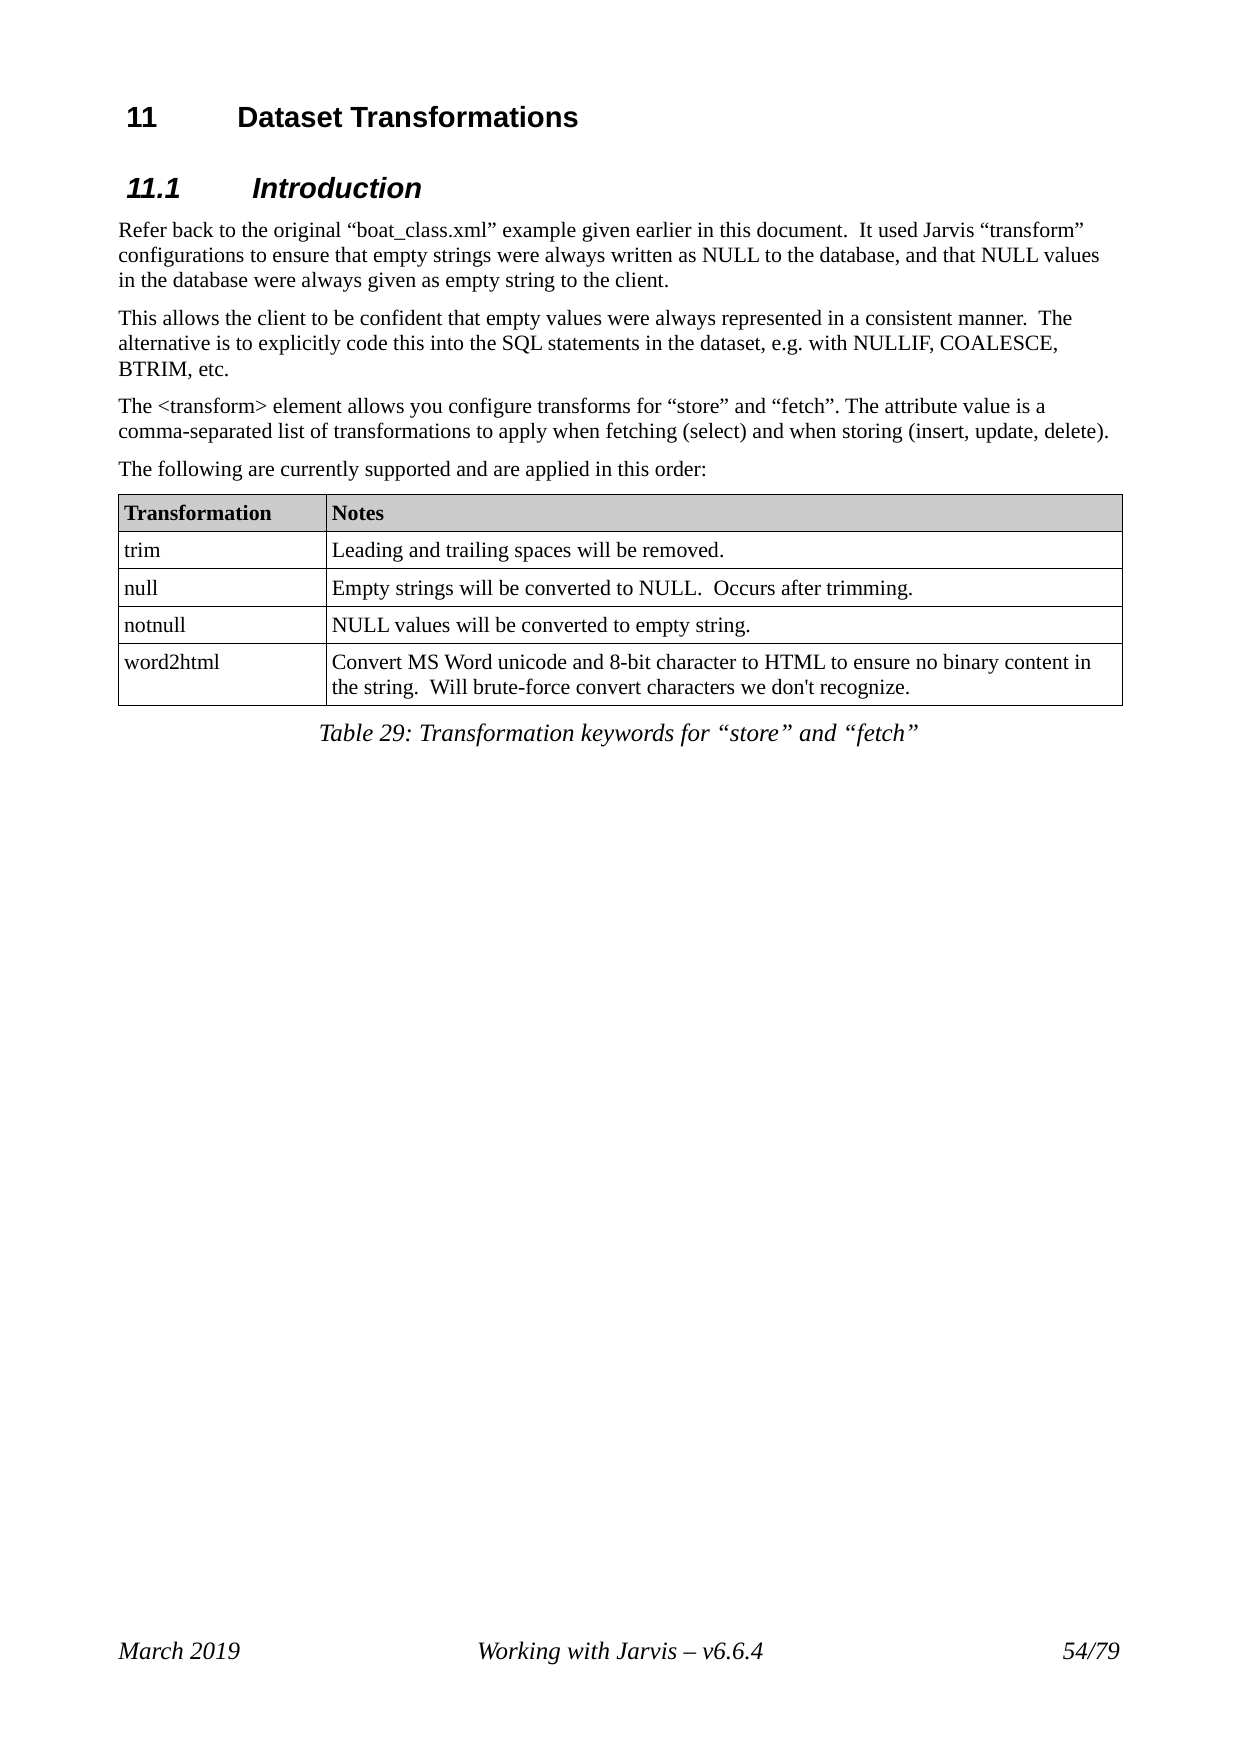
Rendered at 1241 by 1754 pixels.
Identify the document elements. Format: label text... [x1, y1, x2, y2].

table_cell NULL values will be converted to empty string. [327, 607, 1122, 643]
table_cell null [119, 569, 326, 606]
table_cell trim [119, 532, 326, 568]
subtitle Introduction [118, 171, 1122, 204]
text The <transform> element allows you configure transforms for “store” and “fetch”. The attribute value is a comma-separated list of transformations to apply when fetching (select) and when storing (insert, update, delete). [118, 393, 1122, 444]
table_cell Leading and trailing spaces will be removed. [327, 532, 1122, 568]
table_cell Empty strings will be converted to NULL. Occurs after trimming. [327, 569, 1122, 606]
table_cell Convert MS Word unicode and 8-bit character to HTML to ensure no binary content in the string. Will brute-force convert characters we don't recognize. [327, 644, 1122, 705]
table_header Notes [327, 495, 1122, 531]
text Refer back to the original “boat_class.xml” example given earlier in this document. It used Jarvis “transform” configurations to ensure that empty strings were always written as NULL to the database, and that NULL values in the database were always given as empty string to the client. [118, 217, 1122, 293]
text The following are currently supported and are applied in this order: [118, 456, 1122, 481]
table_cell notnull [119, 607, 326, 643]
text This allows the client to be confident that empty values were always represented in a consistent manner. The alternative is to explicitly code this into the SQL statements in the dataset, e.g. with NULLIF, COALESCE, BTRIM, etc. [118, 305, 1122, 381]
subtitle Dataset Transformations [118, 100, 1122, 133]
text Table 29: Transformation keywords for “store” and “fetch” [118, 718, 1122, 747]
table_header Transformation [119, 495, 326, 531]
table_cell word2html [119, 644, 326, 705]
